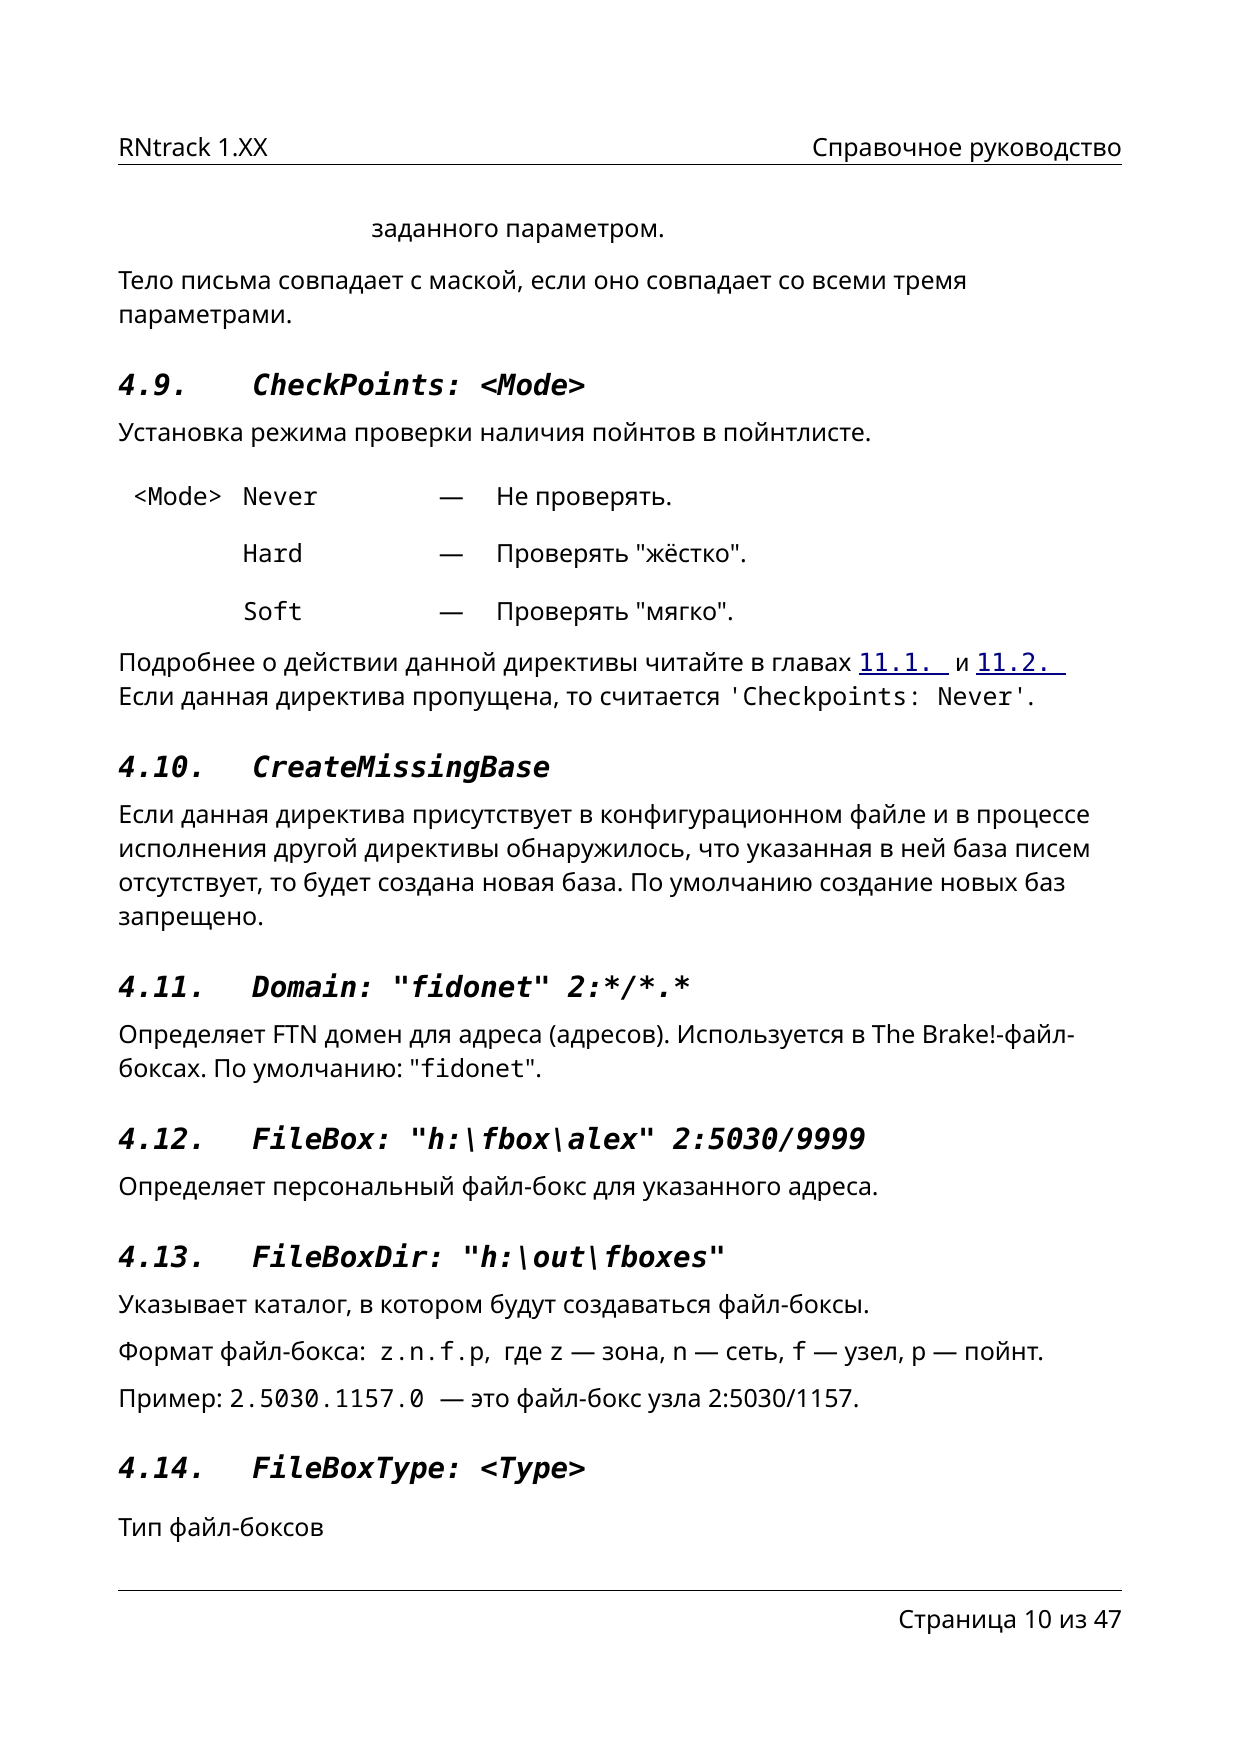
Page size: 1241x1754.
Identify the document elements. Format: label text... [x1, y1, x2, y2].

text Тело письма совпадает с маской, если оно совпадает со всеми тремя параметрами. [118, 263, 1122, 331]
table_header — [412, 461, 490, 518]
text Если данная директива присутствует в конфигурационном файле и в процессе исполнения другой директивы обнаружилось, что указанная в ней база писем отсутствует, то будет создана новая база. По умолчанию создание новых баз запрещено. [118, 797, 1122, 933]
subtitle CreateMissingBase [118, 750, 1122, 784]
subtitle FileBox: "h:\fbox\alex" 2:5030/9999 [118, 1123, 1122, 1157]
subtitle Domain: "fidonet" 2:*/*.* [118, 971, 1122, 1004]
table_cell Проверять "мягко". [490, 576, 1122, 633]
text Указывает каталог, в котором будут создаваться файл-боксы. [118, 1287, 1122, 1321]
table_cell Soft [237, 576, 412, 633]
text Определяет FTN домен для адреса (адресов). Используется в The Brake!-файл-боксах. По умолчанию: "fidonet". [118, 1017, 1122, 1085]
table_cell — [412, 576, 490, 633]
table_cell Hard [237, 519, 412, 576]
text Пример: 2.5030.1157.0 — это файл-бокс узла 2:5030/1157. [118, 1380, 1122, 1414]
subtitle FileBoxDir: "h:\out\fboxes" [118, 1241, 1122, 1274]
table_cell — [412, 519, 490, 576]
table_cell [118, 194, 325, 251]
text Определяет персональный файл-бокс для указанного адреса. [118, 1169, 1122, 1203]
table_cell Проверять "жёстко". [490, 519, 1122, 576]
table_header <Mode> [118, 461, 237, 518]
text Установка режима проверки наличия пойнтов в пойнтлисте. [118, 414, 1122, 449]
table_cell [118, 576, 237, 633]
subtitle CheckPoints: <Mode> [118, 368, 1122, 402]
table_cell заданного параметром. [366, 194, 1122, 251]
table_header Не проверять. [490, 461, 1122, 518]
text Формат файл-бокса: z.n.f.p, где z — зона, n — сеть, f — узел, p — пойнт. [118, 1334, 1122, 1368]
table_cell [325, 194, 366, 251]
text Тип файл-боксов [118, 1510, 1122, 1544]
table_header Never [237, 461, 412, 518]
text Подробнее о действии данной директивы читайте в главах 11.1 и 11.2 Если данная директива пропущена, то считается 'Checkpoints: Never'. [118, 645, 1122, 713]
subtitle FileBoxType: <Type> [118, 1452, 1122, 1486]
table_cell [118, 519, 237, 576]
